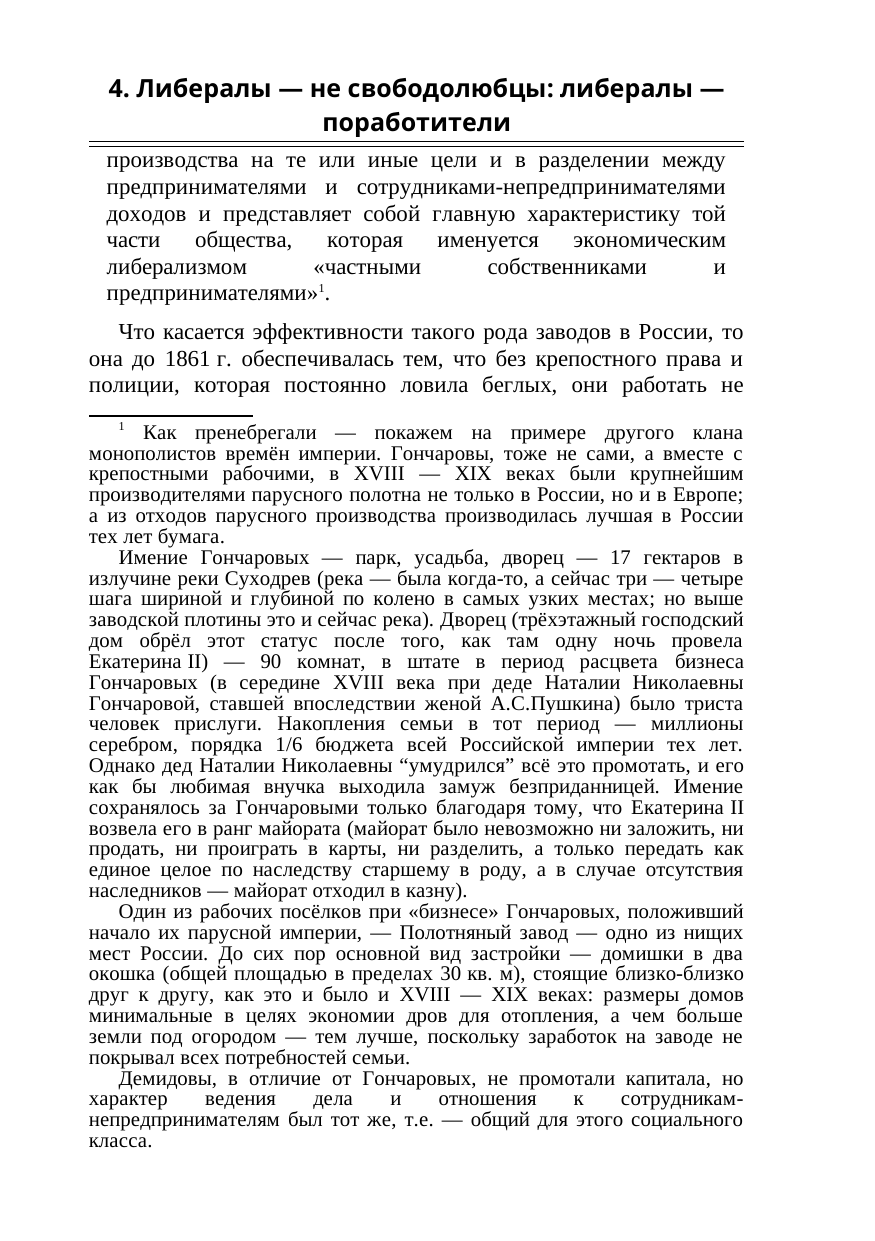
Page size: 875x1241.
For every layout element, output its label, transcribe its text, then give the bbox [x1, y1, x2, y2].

text Демидовы, в отличие от Гончаровых, не промотали капитала, но характер ведения дела и отношения к сотрудникам-непредпринимателям был тот же, т.е. — общий для этого социального класса. [89, 1068, 744, 1152]
text производства на те или иные цели и в разделении между предпринимателями и сотрудниками-непредпринимателями доходов и представляет собой главную характеристику той части общества, которая именуется экономическим либерализмом «частными собственниками и предпринимателями». [106, 147, 726, 306]
text Один из рабочих посёлков при «бизнесе» Гончаровых, положивший начало их парусной империи, — Полотняный завод — одно из нищих мест России. До сих пор основной вид застройки — домишки в два окошка (общей площадью в пределах 30 кв. м), стоящие близко-близко друг к другу, как это и было и XVIII — XIX веках: размеры домов минимальные в целях экономии дров для отопления, а чем больше земли под огородом — тем лучше, поскольку заработок на заводе не покрывал всех потребностей семьи. [89, 902, 744, 1068]
text Как пренебрегали — покажем на примере другого клана монополистов времён империи. Гончаровы, тоже не сами, а вместе с крепостными рабочими, в XVIII — XIX веках были крупнейшим производителями парусного полотна не только в России, но и в Европе; а из отходов парусного производства производилась лучшая в России тех лет бумага. [89, 422, 744, 547]
text Имение Гончаровых — парк, усадьба, дворец — 17 гектаров в излучине реки Суходрев (река — была когда-то, а сейчас три — четыре шага шириной и глубиной по колено в самых узких местах; но выше заводской плотины это и сейчас река). Дворец (трёхэтажный господский дом обрёл этот статус после того, как там одну ночь провела Екатерина II) — 90 комнат, в штате в период расцвета бизнеса Гончаровых (в середине XVIII века при деде Наталии Николаевны Гончаровой, ставшей впоследствии женой А.С.Пушкина) было триста человек прислуги. Накопления семьи в тот период — миллионы серебром, порядка 1/6 бюджета всей Российской империи тех лет. Однако дед Наталии Николаевны “умуд­рил­ся” всё это промотать, и его как бы любимая внучка выходила замуж безприданницей. Имение сохранялось за Гончаровыми только благодаря тому, что Екатерина II возвела его в ранг майората (майорат было невозможно ни заложить, ни продать, ни проиграть в карты, ни разделить, а только передать как единое целое по наследству старшему в роду, а в случае отсутствия наследников — майорат отходил в казну). [89, 547, 744, 902]
text Что касается эффективности такого рода заводов в России, то она до 1861 г. обеспечивалась тем, что без крепостного права и полиции, которая постоянно ловила беглых, они работать не [89, 318, 744, 398]
